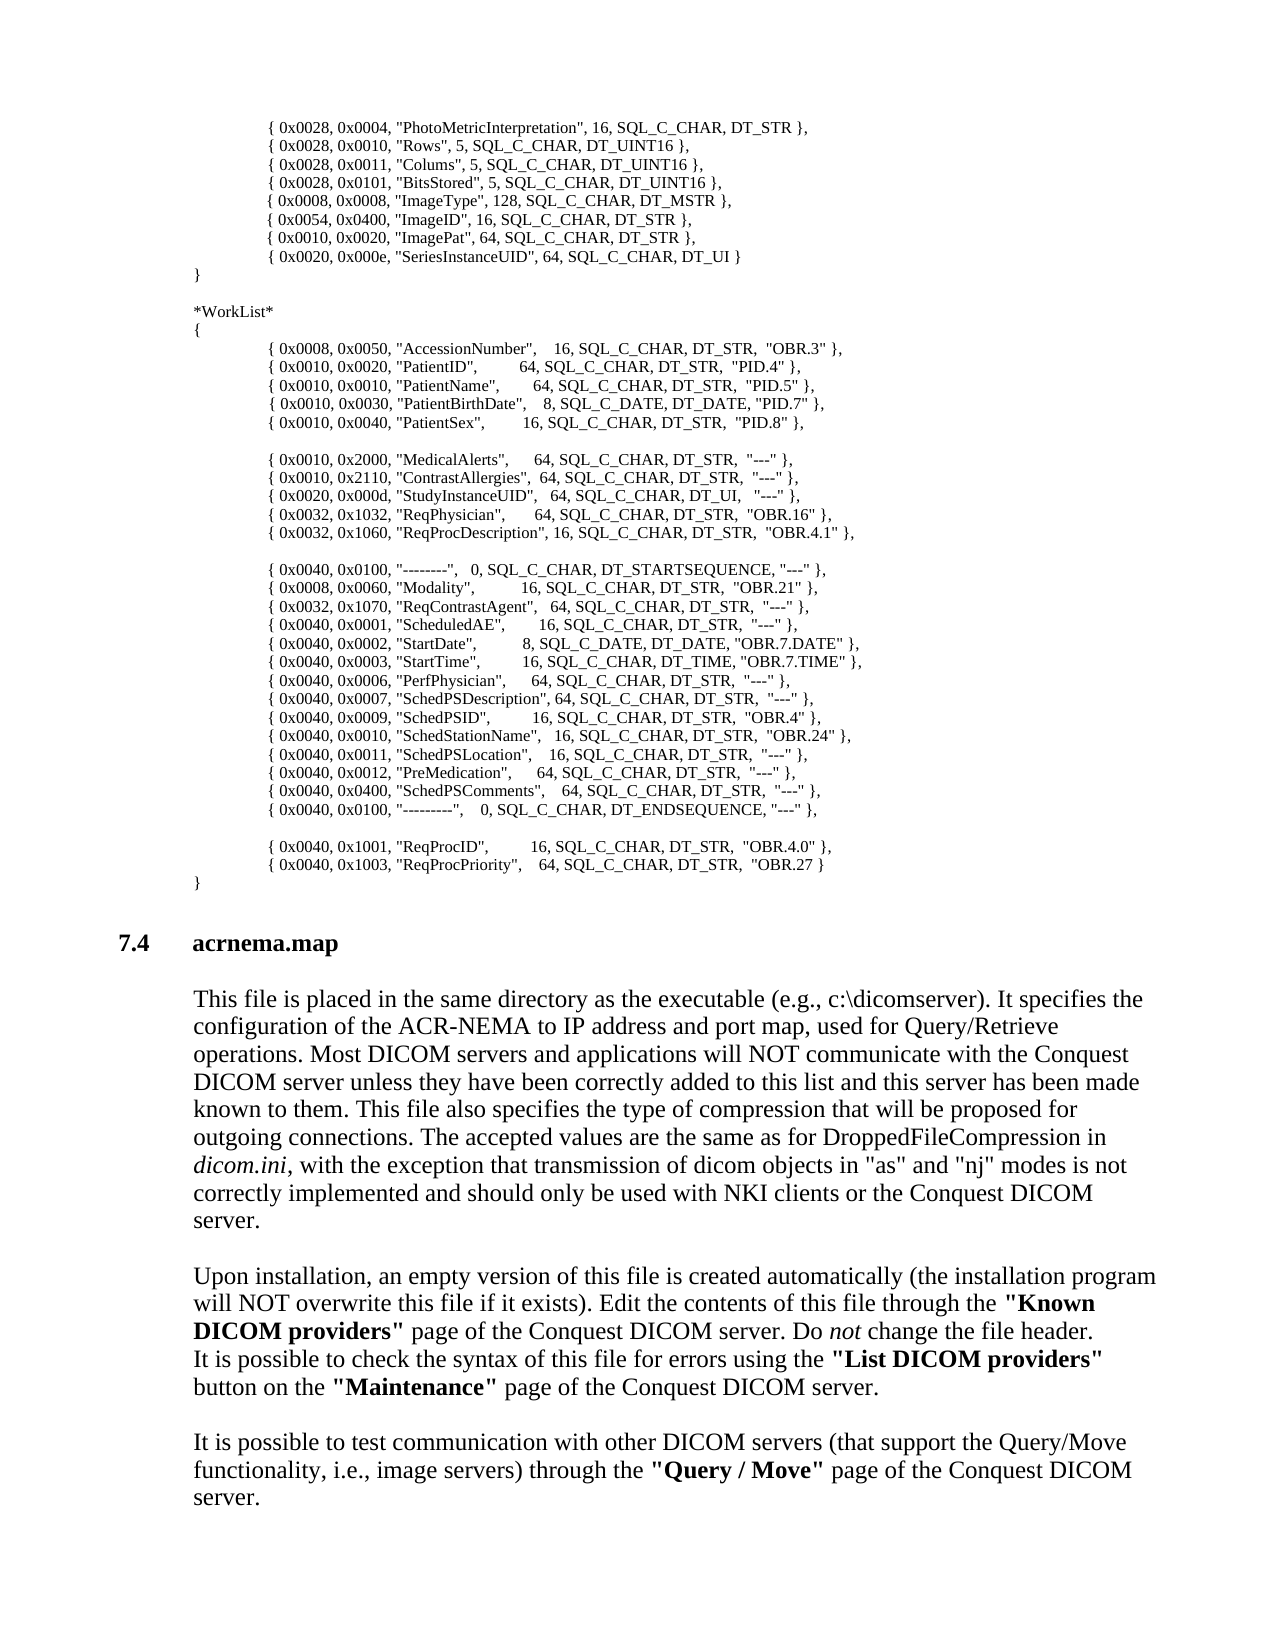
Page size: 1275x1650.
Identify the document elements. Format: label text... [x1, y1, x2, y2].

text { 0x0040, 0x0006, "PerfPhysician", 64, SQL_C_CHAR, DT_STR, "---" }, [193, 671, 1157, 690]
text { 0x0010, 0x0020, "ImagePat", 64, SQL_C_CHAR, DT_STR }, [118, 229, 1157, 247]
text { 0x0054, 0x0400, "ImageID", 16, SQL_C_CHAR, DT_STR }, [118, 210, 1157, 229]
text { 0x0010, 0x2110, "ContrastAllergies", 64, SQL_C_CHAR, DT_STR, "---" }, [193, 468, 1157, 487]
text { 0x0040, 0x0009, "SchedPSID", 16, SQL_C_CHAR, DT_STR, "OBR.4" }, [193, 708, 1157, 727]
text { 0x0040, 0x0007, "SchedPSDescription", 64, SQL_C_CHAR, DT_STR, "---" }, [193, 690, 1157, 708]
text { 0x0008, 0x0060, "Modality", 16, SQL_C_CHAR, DT_STR, "OBR.21" }, [193, 579, 1157, 597]
text { 0x0010, 0x0020, "PatientID", 64, SQL_C_CHAR, DT_STR, "PID.4" }, [193, 358, 1157, 376]
text } [193, 266, 1157, 284]
text { 0x0020, 0x000e, "SeriesInstanceUID", 64, SQL_C_CHAR, DT_UI } [193, 247, 1157, 266]
text { 0x0010, 0x0030, "PatientBirthDate", 8, SQL_C_DATE, DT_DATE, "PID.7" }, [193, 395, 1157, 413]
text { 0x0040, 0x0011, "SchedPSLocation", 16, SQL_C_CHAR, DT_STR, "---" }, [193, 745, 1157, 763]
text This file is placed in the same directory as the executable (e.g., c:\dicomserver). It specifies the configuration of the ACR-NEMA to IP address and port map, used for Query/Retrieve operations. Most DICOM servers and applications will NOT communicate with the Conquest DICOM server unless they have been correctly added to this list and this server has been made known to them. This file also specifies the type of compression that will be proposed for outgoing connections. The accepted values are the same as for DroppedFileCompression in dicom.ini, with the exception that transmission of dicom objects in "as" and "nj" modes is not correctly implemented and should only be used with NKI clients or the Conquest DICOM server. [193, 985, 1157, 1234]
text { 0x0040, 0x0012, "PreMedication", 64, SQL_C_CHAR, DT_STR, "---" }, [193, 763, 1157, 782]
text { 0x0040, 0x1001, "ReqProcID", 16, SQL_C_CHAR, DT_STR, "OBR.4.0" }, [193, 837, 1157, 856]
text { 0x0032, 0x1032, "ReqPhysician", 64, SQL_C_CHAR, DT_STR, "OBR.16" }, [193, 505, 1157, 524]
text { 0x0028, 0x0101, "BitsStored", 5, SQL_C_CHAR, DT_UINT16 }, [193, 173, 1157, 192]
text { 0x0028, 0x0010, "Rows", 5, SQL_C_CHAR, DT_UINT16 }, [193, 137, 1157, 155]
text } [193, 874, 1157, 892]
text { 0x0008, 0x0050, "AccessionNumber", 16, SQL_C_CHAR, DT_STR, "OBR.3" }, [193, 339, 1157, 358]
text { 0x0040, 0x0001, "ScheduledAE", 16, SQL_C_CHAR, DT_STR, "---" }, [193, 616, 1157, 634]
text { 0x0028, 0x0011, "Colums", 5, SQL_C_CHAR, DT_UINT16 }, [193, 155, 1157, 173]
text *WorkList* [193, 302, 1157, 321]
text { 0x0028, 0x0004, "PhotoMetricInterpretation", 16, SQL_C_CHAR, DT_STR }, [193, 118, 1157, 137]
text { 0x0040, 0x0100, "--------", 0, SQL_C_CHAR, DT_STARTSEQUENCE, "---" }, [193, 561, 1157, 579]
text { 0x0040, 0x1003, "ReqProcPriority", 64, SQL_C_CHAR, DT_STR, "OBR.27 } [193, 856, 1157, 874]
text { 0x0020, 0x000d, "StudyInstanceUID", 64, SQL_C_CHAR, DT_UI, "---" }, [193, 487, 1157, 505]
text It is possible to check the syntax of this file for errors using the "List DICOM providers" button on the "Maintenance" page of the Conquest DICOM server. [193, 1345, 1157, 1400]
text { 0x0010, 0x2000, "MedicalAlerts", 64, SQL_C_CHAR, DT_STR, "---" }, [193, 450, 1157, 468]
text { [193, 321, 1157, 339]
text { 0x0008, 0x0008, "ImageType", 128, SQL_C_CHAR, DT_MSTR }, [118, 192, 1157, 210]
text { 0x0010, 0x0040, "PatientSex", 16, SQL_C_CHAR, DT_STR, "PID.8" }, [193, 413, 1157, 432]
text { 0x0032, 0x1060, "ReqProcDescription", 16, SQL_C_CHAR, DT_STR, "OBR.4.1" }, [193, 524, 1157, 542]
text { 0x0032, 0x1070, "ReqContrastAgent", 64, SQL_C_CHAR, DT_STR, "---" }, [193, 597, 1157, 616]
text { 0x0040, 0x0400, "SchedPSComments", 64, SQL_C_CHAR, DT_STR, "---" }, [193, 782, 1157, 800]
text { 0x0040, 0x0003, "StartTime", 16, SQL_C_CHAR, DT_TIME, "OBR.7.TIME" }, [193, 653, 1157, 671]
text Upon installation, an empty version of this file is created automatically (the installation program will NOT overwrite this file if it exists). Edit the contents of this file through the "Known DICOM providers" page of the Conquest DICOM server. Do not change the file header. [193, 1262, 1157, 1345]
text { 0x0040, 0x0100, "---------", 0, SQL_C_CHAR, DT_ENDSEQUENCE, "---" }, [193, 800, 1157, 819]
text { 0x0010, 0x0010, "PatientName", 64, SQL_C_CHAR, DT_STR, "PID.5" }, [193, 376, 1157, 395]
text { 0x0040, 0x0010, "SchedStationName", 16, SQL_C_CHAR, DT_STR, "OBR.24" }, [193, 727, 1157, 745]
text 7.4 acrnema.map [118, 929, 1157, 957]
text It is possible to test communication with other DICOM servers (that support the Query/Move functionality, i.e., image servers) through the "Query / Move" page of the Conquest DICOM server. [193, 1428, 1157, 1511]
text { 0x0040, 0x0002, "StartDate", 8, SQL_C_DATE, DT_DATE, "OBR.7.DATE" }, [193, 634, 1157, 653]
